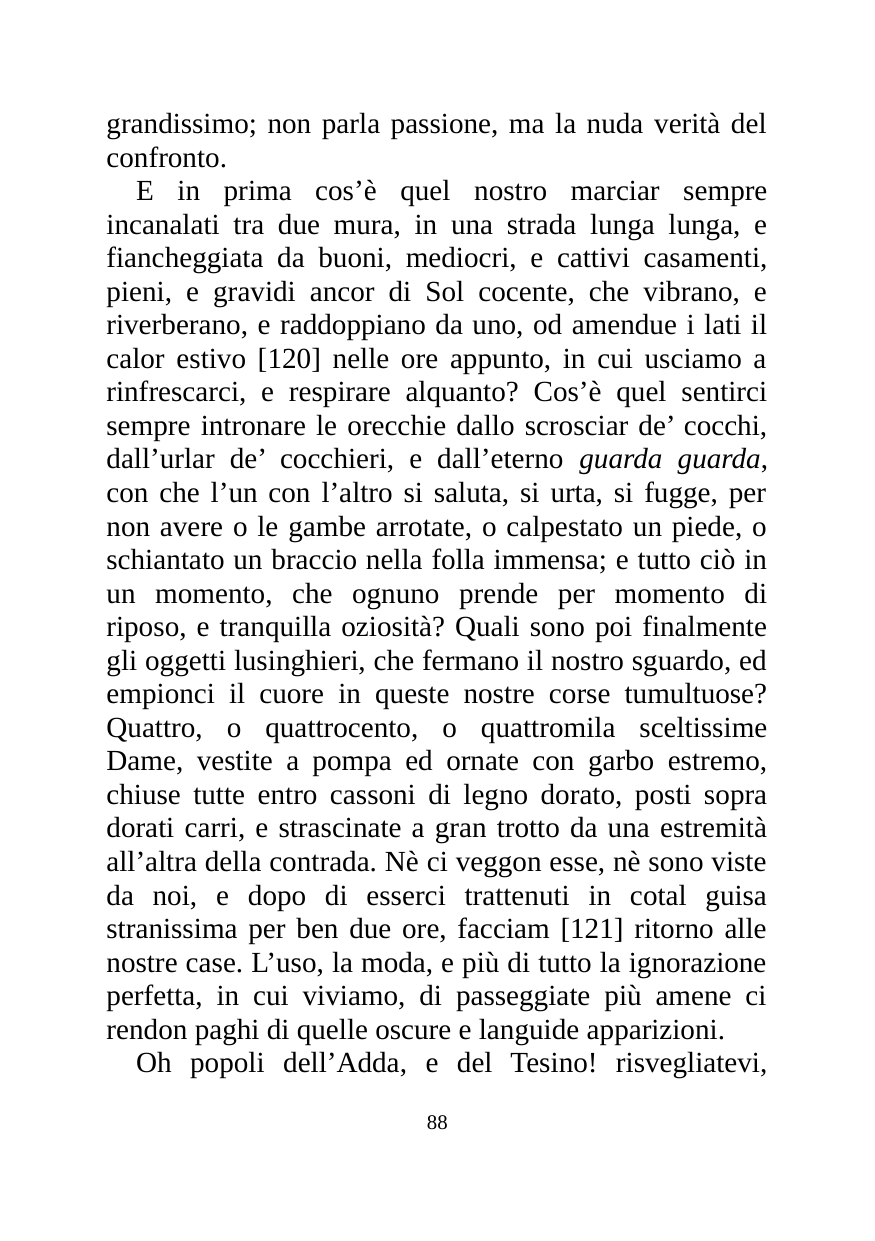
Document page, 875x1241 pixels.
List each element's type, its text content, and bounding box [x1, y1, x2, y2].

text E in prima cos’è quel nostro marciar sempre incanalati tra due mura, in una strada lunga lunga, e fiancheggiata da buoni, mediocri, e cattivi casamenti, pieni, e gravidi ancor di Sol cocente, che vibrano, e riverberano, e raddoppiano da uno, od amendue i lati il calor estivo [120] nelle ore appunto, in cui usciamo a rinfrescarci, e respirare alquanto? Cos’è quel sentirci sempre intronare le orecchie dallo scrosciar de’ cocchi, dall’urlar de’ cocchieri, e dall’eterno guarda guarda, con che l’un con l’altro si saluta, si urta, si fugge, per non avere o le gambe arrotate, o calpestato un piede, o schiantato un braccio nella folla immensa; e tutto ciò in un momento, che ognuno prende per momento di riposo, e tranquilla oziosità? Quali sono poi finalmente gli oggetti lusinghieri, che fermano il nostro sguardo, ed empionci il cuore in queste nostre corse tumultuose? Quattro, o quattrocento, o quattromila sceltissime Dame, vestite a pompa ed ornate con garbo estremo, chiuse tutte entro cassoni di legno dorato, posti sopra dorati carri, e strascinate a gran trotto da una estremità all’altra della contrada. Nè ci veggon esse, nè sono viste da noi, e dopo di esserci trattenuti in cotal guisa stranissima per ben due ore, facciam [121] ritorno alle nostre case. L’uso, la moda, e più di tutto la ignorazione perfetta, in cui viviamo, di passeggiate più amene ci rendon paghi di quelle oscure e languide apparizioni. [106, 173, 768, 1045]
text Oh popoli dell’Adda, e del Tesino! risvegliatevi, [106, 1045, 768, 1079]
text grandissimo; non parla passione, ma la nuda verità del confronto. [106, 106, 768, 173]
